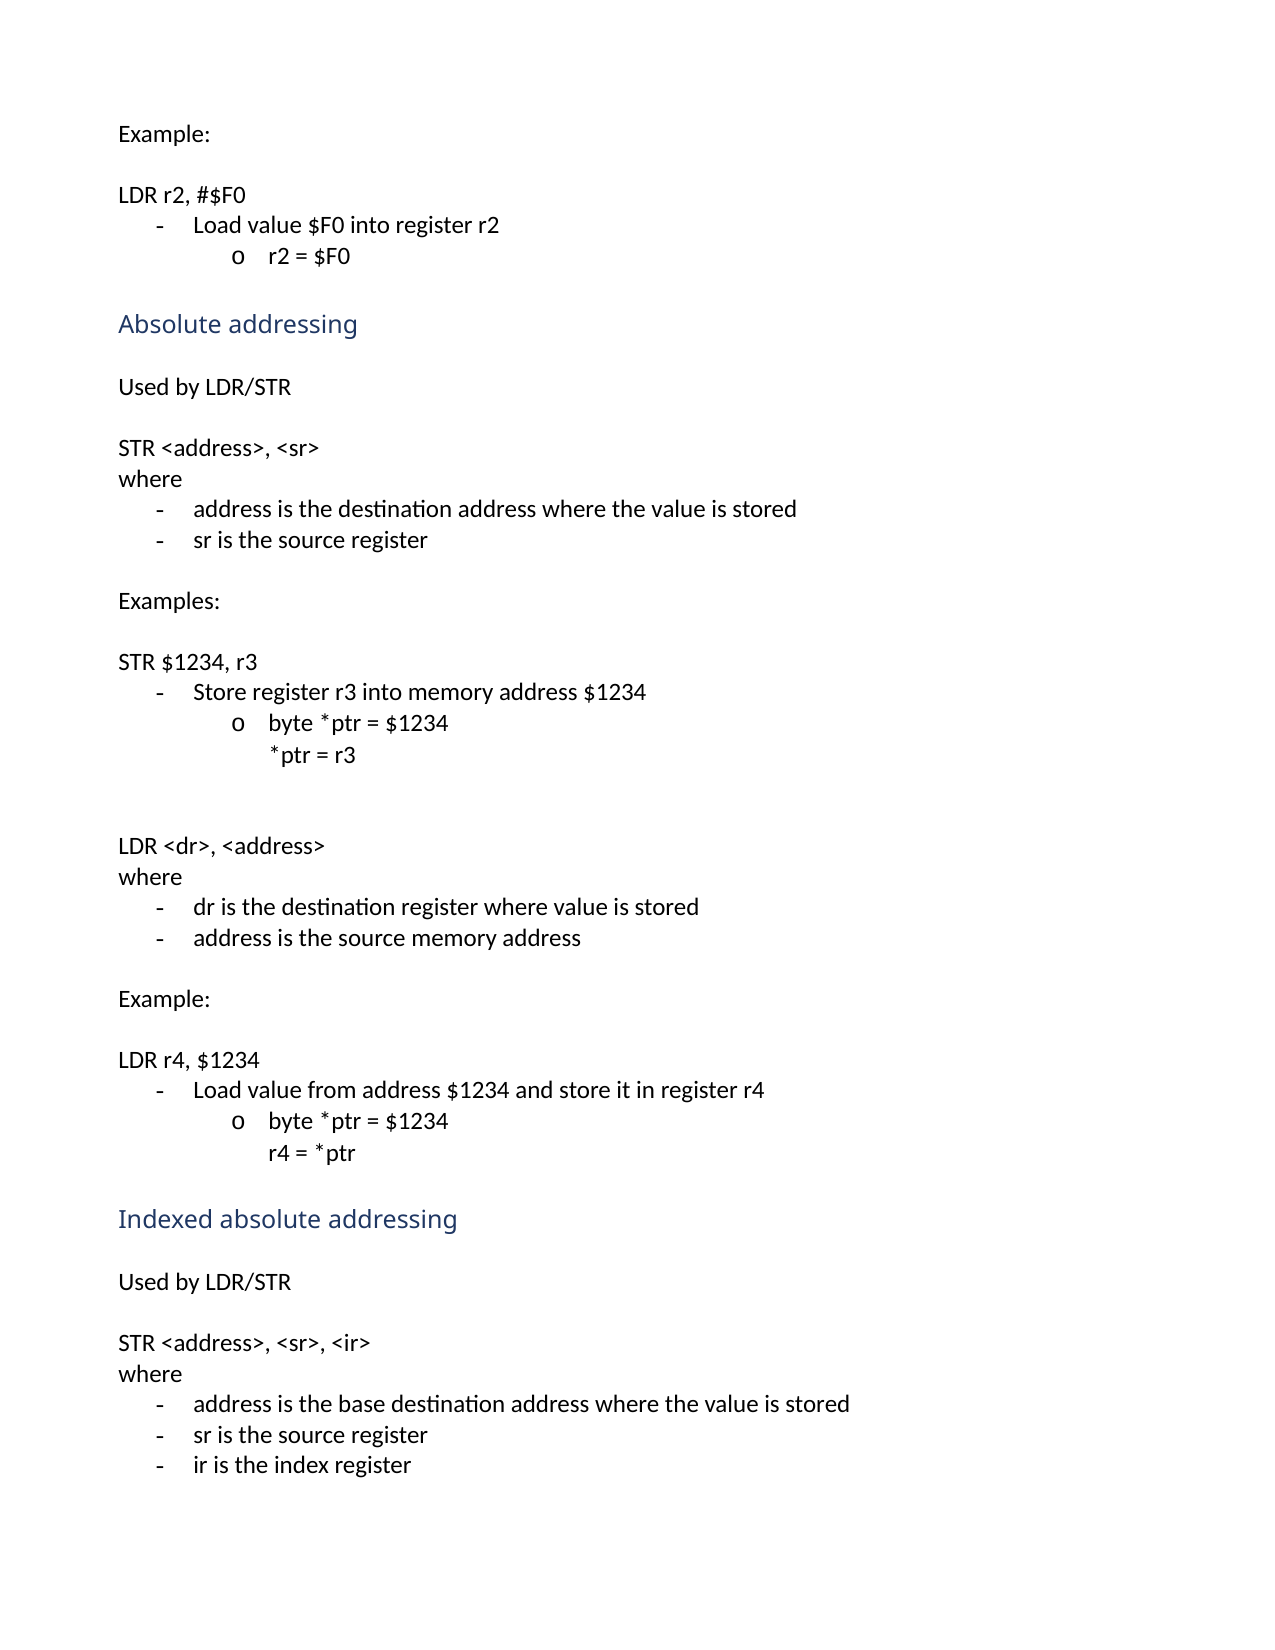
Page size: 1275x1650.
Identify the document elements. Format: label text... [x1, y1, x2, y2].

list Load value $F0 into register r2 [156, 210, 1157, 240]
text where [118, 463, 1157, 493]
list ir is the index register [156, 1450, 1157, 1480]
list address is the base destination address where the value is stored [156, 1389, 1157, 1419]
list address is the destination address where the value is stored [156, 493, 1157, 524]
text LDR r4, $1234 [118, 1044, 1157, 1074]
text STR <address>, <sr>, <ir> [118, 1328, 1157, 1358]
text LDR r2, #$F0 [118, 179, 1157, 210]
text where [118, 861, 1157, 891]
text Used by LDR/STR [118, 371, 1157, 402]
text Example: [118, 118, 1157, 149]
list sr is the source register [156, 524, 1157, 554]
list r2 = $F0 [231, 240, 1157, 272]
text where [118, 1358, 1157, 1389]
text STR <address>, <sr> [118, 432, 1157, 463]
subtitle Absolute addressing [118, 307, 1157, 341]
list address is the source memory address [156, 922, 1157, 952]
text STR $1234, r3 [118, 646, 1157, 676]
text LDR <dr>, <address> [118, 830, 1157, 861]
list Load value from address $1234 and store it in register r4 [156, 1074, 1157, 1105]
text Example: [118, 983, 1157, 1013]
list byte *ptr = $1234 r4 = *ptr [231, 1105, 1157, 1167]
list Store register r3 into memory address $1234 [156, 676, 1157, 707]
text Examples: [118, 585, 1157, 615]
list dr is the destination register where value is stored [156, 891, 1157, 922]
subtitle Indexed absolute addressing [118, 1202, 1157, 1236]
list sr is the source register [156, 1419, 1157, 1450]
list byte *ptr = $1234 *ptr = r3 [231, 707, 1157, 769]
text Used by LDR/STR [118, 1267, 1157, 1297]
